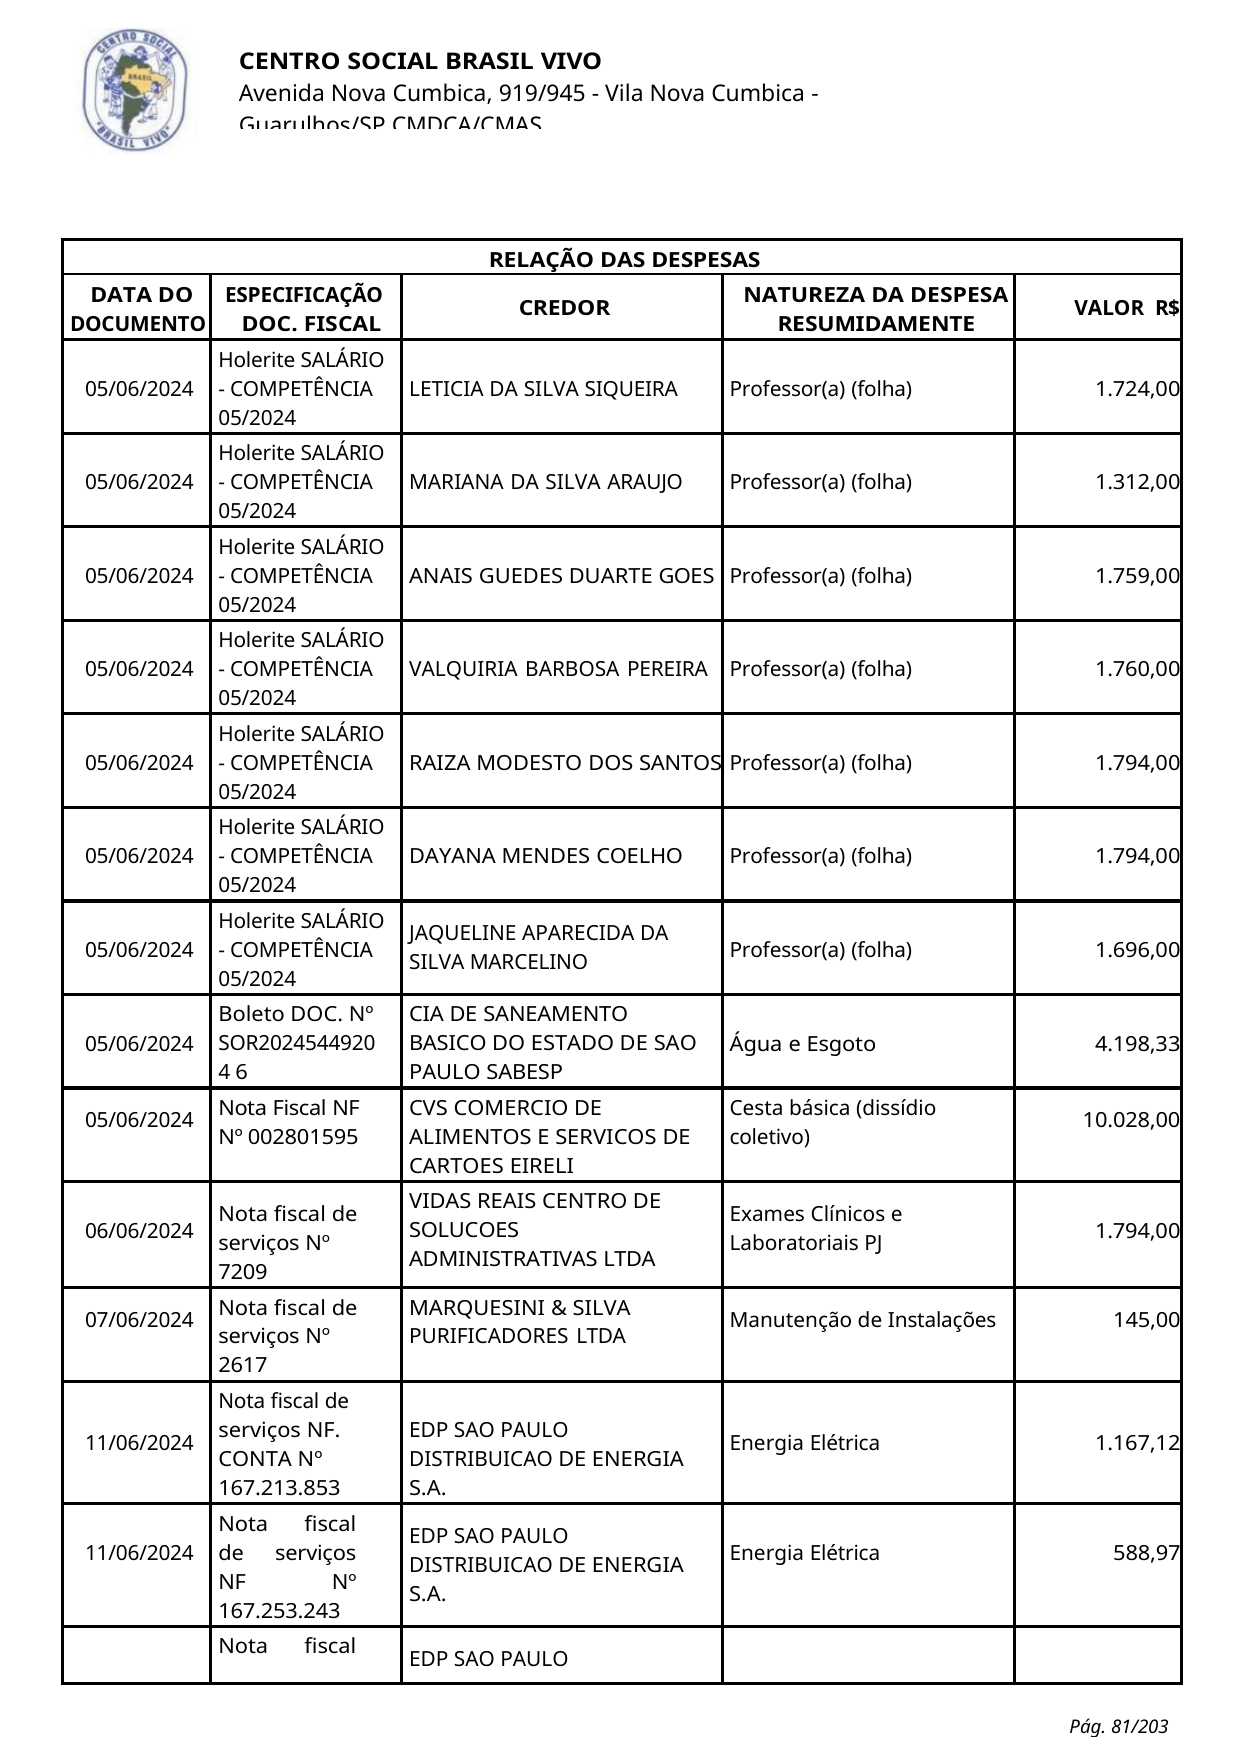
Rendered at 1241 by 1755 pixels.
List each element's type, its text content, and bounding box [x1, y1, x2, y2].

table_cell EDP SAO PAULO DISTRIBUICAO DE ENERGIA S.A. [403, 1505, 721, 1625]
table_cell Holerite SALÁRIO - COMPETÊNCIA 05/2024 [212, 528, 400, 619]
table_cell ESPECIFICAÇÃO DOC. FISCAL [212, 275, 400, 338]
table_cell 06/06/2024 [64, 1183, 209, 1286]
table_cell 1.696,00 [1016, 903, 1180, 993]
table_cell LETICIA DA SILVA SIQUEIRA [403, 341, 721, 432]
table_cell CREDOR [403, 275, 721, 338]
table_cell Professor(a) (folha) [724, 903, 1013, 993]
table_cell VALOR R$ [1016, 275, 1180, 338]
table_cell Nota fiscal de serviços NF Nº 167.253.243 [212, 1505, 400, 1625]
table_cell JAQUELINE APARECIDA DA SILVA MARCELINO [403, 903, 721, 993]
table_cell DATA DO DOCUMENTO [64, 275, 209, 338]
table_cell 10.028,00 [1016, 1090, 1180, 1180]
table_cell 05/06/2024 [64, 528, 209, 619]
table_cell CIA DE SANEAMENTO BASICO DO ESTADO DE SAO PAULO SABESP [403, 996, 721, 1086]
table_cell 1.312,00 [1016, 435, 1180, 525]
table_cell EDP SAO PAULO DISTRIBUICAO DE ENERGIA S.A. [403, 1383, 721, 1502]
table_cell Professor(a) (folha) [724, 435, 1013, 525]
table_cell 05/06/2024 [64, 435, 209, 525]
table_cell Energia Elétrica [724, 1383, 1013, 1502]
table_cell Holerite SALÁRIO - COMPETÊNCIA 05/2024 [212, 622, 400, 712]
table_cell 05/06/2024 [64, 809, 209, 899]
table_cell Holerite SALÁRIO - COMPETÊNCIA 05/2024 [212, 715, 400, 806]
table_cell Nota Fiscal NF Nº 002801595 [212, 1090, 400, 1180]
table_cell 1.759,00 [1016, 528, 1180, 619]
table_cell MARIANA DA SILVA ARAUJO [403, 435, 721, 525]
table_header RELAÇÃO DAS DESPESAS [64, 241, 1180, 273]
table_cell 4.198,33 [1016, 996, 1180, 1086]
table_cell [1016, 1628, 1180, 1682]
table_cell Boleto DOC. Nº SOR20245449204 6 [212, 996, 400, 1086]
table_cell 1.794,00 [1016, 715, 1180, 806]
table_cell Holerite SALÁRIO - COMPETÊNCIA 05/2024 [212, 903, 400, 993]
table_cell 05/06/2024 [64, 1090, 209, 1180]
table_cell 588,97 [1016, 1505, 1180, 1625]
table_cell 1.794,00 [1016, 1183, 1180, 1286]
table_cell [724, 1628, 1013, 1682]
table_cell EDP SAO PAULO [403, 1628, 721, 1682]
table_cell 05/06/2024 [64, 341, 209, 432]
table_cell 05/06/2024 [64, 996, 209, 1086]
table_cell [64, 1628, 209, 1682]
table_cell Professor(a) (folha) [724, 715, 1013, 806]
table_cell Nota fiscal de serviços NF. CONTA Nº 167.213.853 [212, 1383, 400, 1502]
table_cell Cesta básica (dissídio coletivo) [724, 1090, 1013, 1180]
table_cell Holerite SALÁRIO - COMPETÊNCIA 05/2024 [212, 809, 400, 899]
table_cell Professor(a) (folha) [724, 622, 1013, 712]
table_cell RAIZA MODESTO DOS SANTOS [403, 715, 721, 806]
table_cell 1.760,00 [1016, 622, 1180, 712]
table_cell VIDAS REAIS CENTRO DE SOLUCOES ADMINISTRATIVAS LTDA [403, 1183, 721, 1286]
table_cell Nota fiscal [212, 1628, 400, 1682]
table_cell 1.724,00 [1016, 341, 1180, 432]
table_cell 07/06/2024 [64, 1289, 209, 1379]
table_cell 11/06/2024 [64, 1383, 209, 1502]
table_cell DAYANA MENDES COELHO [403, 809, 721, 899]
table_cell 11/06/2024 [64, 1505, 209, 1625]
table_cell Professor(a) (folha) [724, 528, 1013, 619]
table_cell 1.794,00 [1016, 809, 1180, 899]
table_cell CVS COMERCIO DE ALIMENTOS E SERVICOS DE CARTOES EIRELI [403, 1090, 721, 1180]
table_cell Água e Esgoto [724, 996, 1013, 1086]
table_cell ANAIS GUEDES DUARTE GOES [403, 528, 721, 619]
table_cell Exames Clínicos e Laboratoriais PJ [724, 1183, 1013, 1286]
table_cell Nota fiscal de serviços Nº 2617 [212, 1289, 400, 1379]
table_cell MARQUESINI & SILVA PURIFICADORES LTDA [403, 1289, 721, 1379]
table_cell VALQUIRIA BARBOSA PEREIRA [403, 622, 721, 712]
table_cell Professor(a) (folha) [724, 341, 1013, 432]
table_cell Energia Elétrica [724, 1505, 1013, 1625]
table_cell NATUREZA DA DESPESA RESUMIDAMENTE [724, 275, 1013, 338]
table_cell Manutenção de Instalações [724, 1289, 1013, 1379]
table_cell 145,00 [1016, 1289, 1180, 1379]
table_cell Holerite SALÁRIO - COMPETÊNCIA 05/2024 [212, 341, 400, 432]
table_cell 05/06/2024 [64, 622, 209, 712]
table_cell 1.167,12 [1016, 1383, 1180, 1502]
table_cell 05/06/2024 [64, 715, 209, 806]
table_cell Professor(a) (folha) [724, 809, 1013, 899]
table_cell Nota fiscal de serviços Nº 7209 [212, 1183, 400, 1286]
table_cell Holerite SALÁRIO - COMPETÊNCIA 05/2024 [212, 435, 400, 525]
table_cell 05/06/2024 [64, 903, 209, 993]
